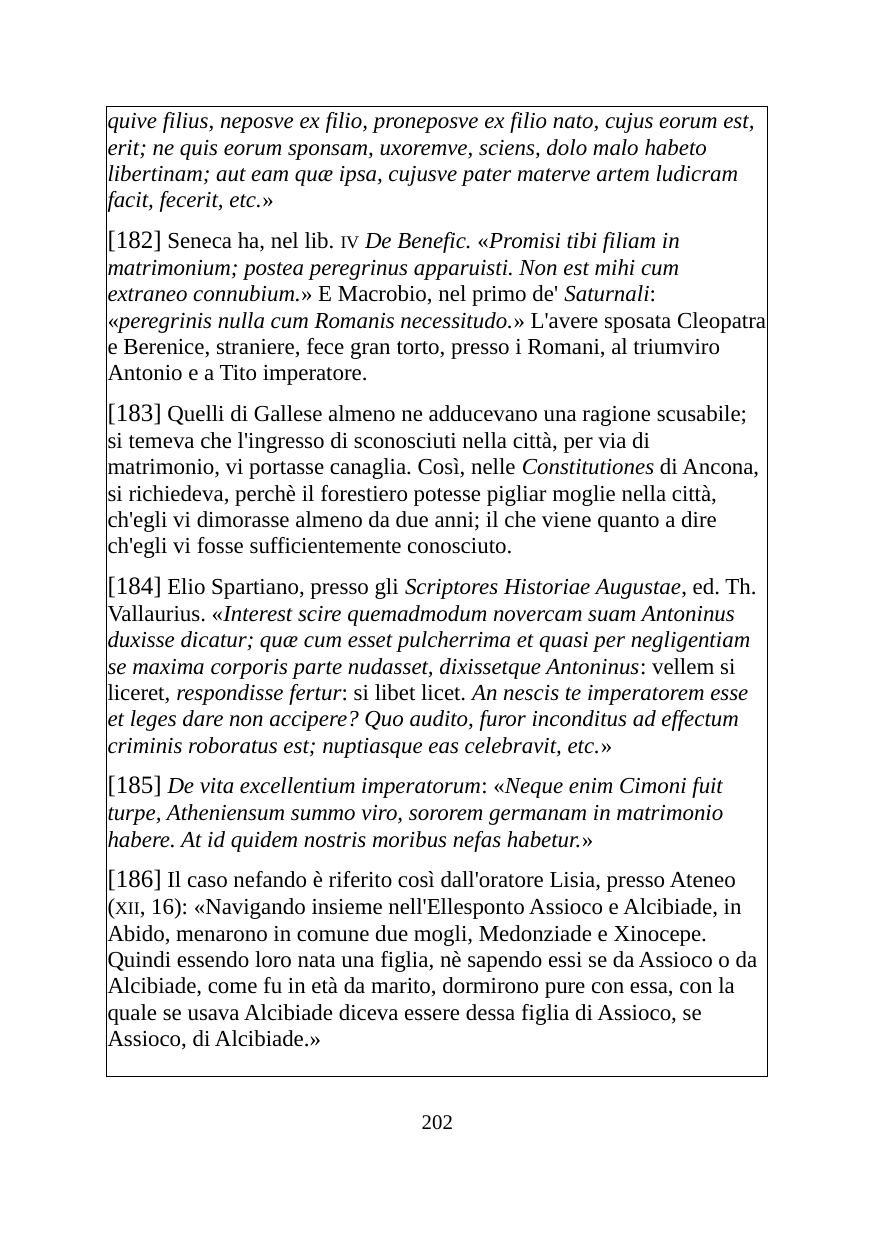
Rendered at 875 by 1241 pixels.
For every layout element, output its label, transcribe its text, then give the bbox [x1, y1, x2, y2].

text quive filius, neposve ex filio, proneposve ex filio nato, cujus eorum est, erit; ne quis eorum sponsam, uxoremve, sciens, dolo malo habeto libertinam; aut eam quæ ipsa, cujusve pater materve artem ludicram facit, fecerit, etc.» [107, 107, 767, 213]
text [184] Elio Spartiano, presso gli Scriptores Historiae Augustae, ed. Th. Vallaurius. «Interest scire quemadmodum novercam suam Antoninus duxisse dicatur; quæ cum esset pulcherrima et quasi per negligentiam se maxima corporis parte nudasset, dixissetque Antoninus: vellem si liceret, respondisse fertur: si libet licet. An nescis te imperatorem esse et leges dare non accipere? Quo audito, furor inconditus ad effectum criminis roboratus est; nuptiasque eas celebravit, etc.» [107, 570, 767, 758]
text [186] Il caso nefando è riferito così dall'oratore Lisia, presso Ateneo (XII, 16): «Navigando insieme nell'Ellesponto Assioco e Alcibiade, in Abido, menarono in comune due mogli, Medonziade e Xinocepe. Quindi essendo loro nata una figlia, nè sapendo essi se da Assioco o da Alcibiade, come fu in età da marito, dormirono pure con essa, con la quale se usava Alcibiade diceva essere dessa figlia di Assioco, se Assioco, di Alcibiade.» [107, 863, 767, 1076]
text [185] De vita excellentium imperatorum: «Neque enim Cimoni fuit turpe, Atheniensum summo viro, sororem germanam in matrimonio habere. At id quidem nostris moribus nefas habetur.» [107, 769, 767, 852]
text [182] Seneca ha, nel lib. IV De Benefic. «Promisi tibi filiam in matrimonium; postea peregrinus apparuisti. Non est mihi cum extraneo connubium.» E Macrobio, nel primo de' Saturnali: «peregrinis nulla cum Romanis necessitudo.» L'avere sposata Cleopatra e Berenice, straniere, fece gran torto, presso i Romani, al triumviro Antonio e a Tito imperatore. [107, 224, 767, 386]
text [183] Quelli di Gallese almeno ne adducevano una ragione scusabile; si temeva che l'ingresso di sconosciuti nella città, per via di matrimonio, vi portasse canaglia. Così, nelle Constitutiones di Ancona, si richiedeva, perchè il forestiero potesse pigliar moglie nella città, ch'egli vi dimorasse almeno da due anni; il che viene quanto a dire ch'egli vi fosse sufficientemente conosciuto. [107, 397, 767, 559]
